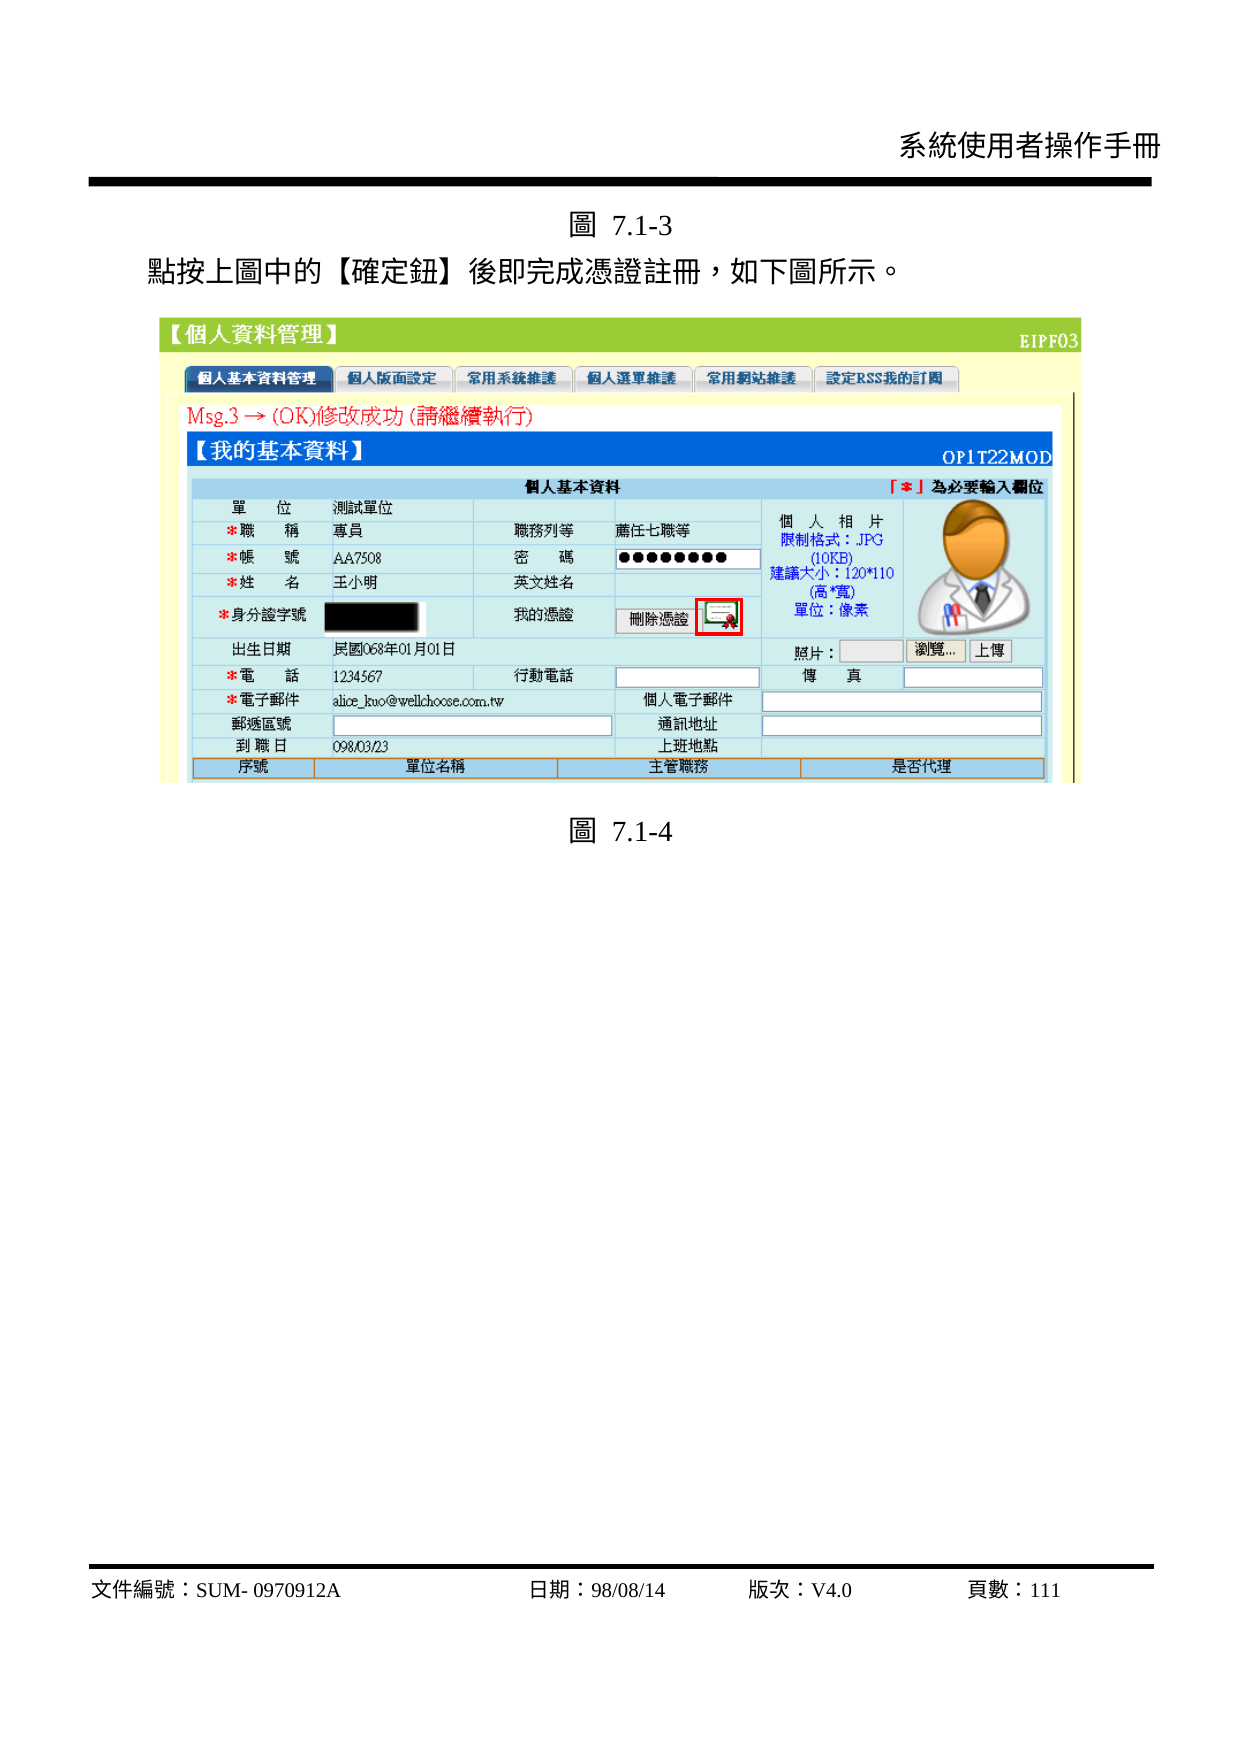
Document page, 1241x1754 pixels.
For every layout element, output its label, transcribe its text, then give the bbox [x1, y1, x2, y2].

text 點按上圖中的【確定鈕】後即完成憑證註冊，如下圖所示。 [89, 248, 1152, 290]
text 圖 7.1‑3 [89, 202, 1152, 244]
text 圖 7.1‑4 [89, 807, 1152, 849]
